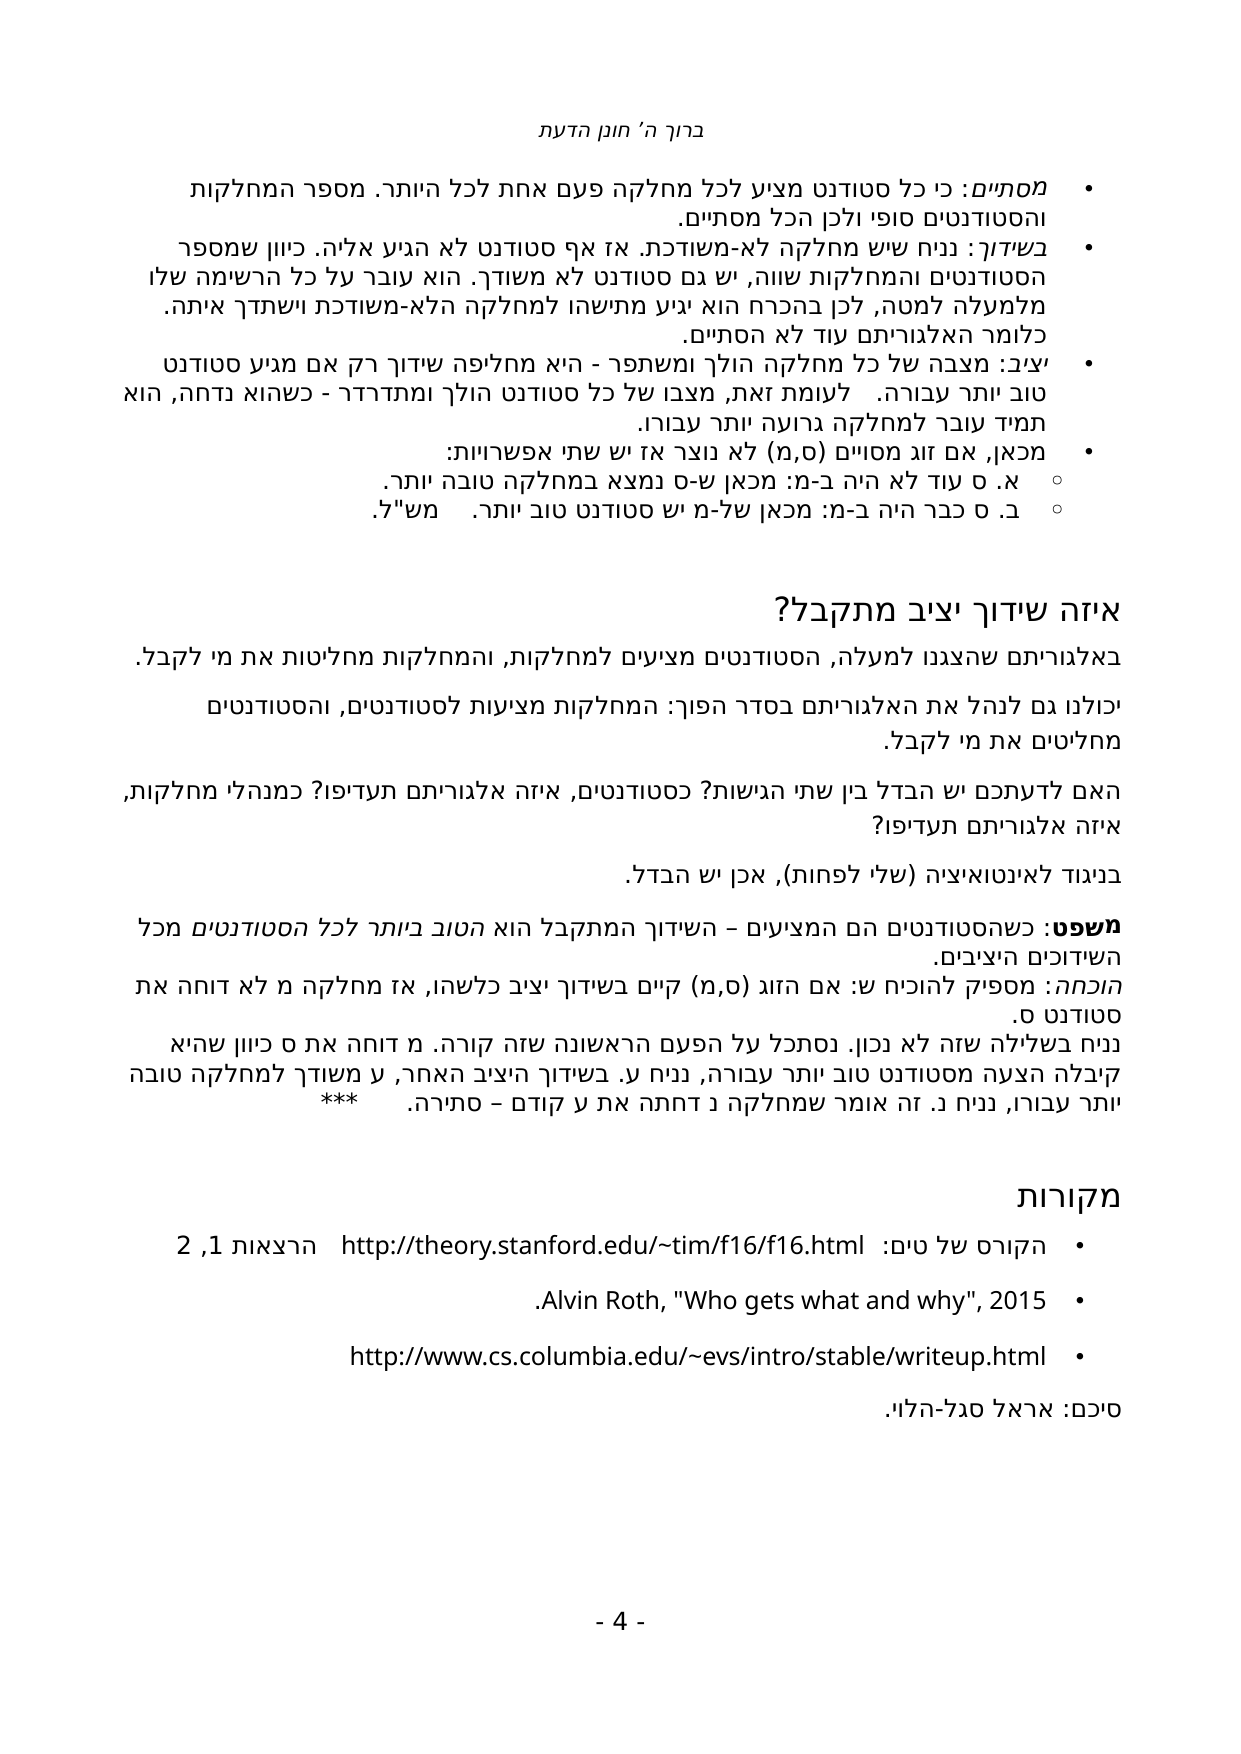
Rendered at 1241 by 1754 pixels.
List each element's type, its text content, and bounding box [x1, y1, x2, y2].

text נניח בשלילה שזה לא נכון. נסתכל על הפעם הראשונה שזה קורה. מ דוחה את ס כיוון שהיא קיבלה הצעה מסטודנט טוב יותר עבורה, נניח ע. בשידוך היציב האחר, ע משודך למחלקה טובה יותר עבורו, נניח נ. זה אומר שמחלקה נ דחתה את ע קודם – סתירה. *** [118, 1029, 1122, 1117]
text סיכם: אראל סגל-הלוי. [118, 1394, 1122, 1423]
list http://www.cs.columbia.edu/~evs/intro/stable/writeup.html [118, 1338, 1084, 1372]
text האם לדעתכם יש הבדל בין שתי הגישות? כסטודנטים, איזה אלגוריתם תעדיפו? כמנהלי מחלקות, איזה אלגוריתם תעדיפו? [118, 776, 1122, 840]
list יציב: מצבה של כל מחלקה הולך ומשתפר - היא מחליפה שידוך רק אם מגיע סטודנט טוב יותר עבורה. לעומת זאת, מצבו של כל סטודנט הולך ומתדרדר - כשהוא נדחה, הוא תמיד עובר למחלקה גרועה יותר עבורו. [118, 349, 1084, 437]
text באלגוריתם שהצגנו למעלה, הסטודנטים מציעים למחלקות, והמחלקות מחליטות את מי לקבל. [118, 642, 1122, 671]
text הוכחה: מספיק להוכיח ש: אם הזוג (ס,מ) קיים בשידוך יציב כלשהו, אז מחלקה מ לא דוחה את סטודנט ס. [118, 971, 1122, 1029]
list ב. ס כבר היה ב-מ: מכאן של-מ יש סטודנט טוב יותר. מש"ל. [118, 495, 1047, 524]
list Alvin Roth, "Who gets what and why", 2015. [118, 1283, 1084, 1317]
subtitle מקורות [118, 1176, 1122, 1215]
list מסתיים: כי כל סטודנט מציע לכל מחלקה פעם אחת לכל היותר. מספר המחלקות והסטודנטים סופי ולכן הכל מסתיים. [118, 172, 1084, 233]
subtitle איזה שידוך יציב מתקבל? [118, 590, 1122, 629]
list הקורס של טים: http://theory.stanford.edu/~tim/f16/f16.html הרצאות 1, 2 [118, 1227, 1084, 1262]
text משפט: כשהסטודנטים הם המציעים – השידוך המתקבל הוא הטוב ביותר לכל הסטודנטים מכל השידוכים היציבים. [118, 910, 1122, 971]
text בניגוד לאינטואיציה (שלי לפחות), אכן יש הבדל. [118, 860, 1122, 889]
text יכולנו גם לנהל את האלגוריתם בסדר הפוך: המחלקות מציעות לסטודנטים, והסטודנטים מחליטים את מי לקבל. [118, 691, 1122, 755]
list בשידוך: נניח שיש מחלקה לא-משודכת. אז אף סטודנט לא הגיע אליה. כיוון שמספר הסטודנטים והמחלקות שווה, יש גם סטודנט לא משודך. הוא עובר על כל הרשימה שלו מלמעלה למטה, לכן בהכרח הוא יגיע מתישהו למחלקה הלא-משודכת וישתדך איתה. כלומר האלגוריתם עוד לא הסתיים. [118, 233, 1084, 349]
list מכאן, אם זוג מסויים (ס,מ) לא נוצר אז יש שתי אפשרויות: [118, 437, 1084, 466]
list א. ס עוד לא היה ב-מ: מכאן ש-ס נמצא במחלקה טובה יותר. [118, 466, 1047, 495]
